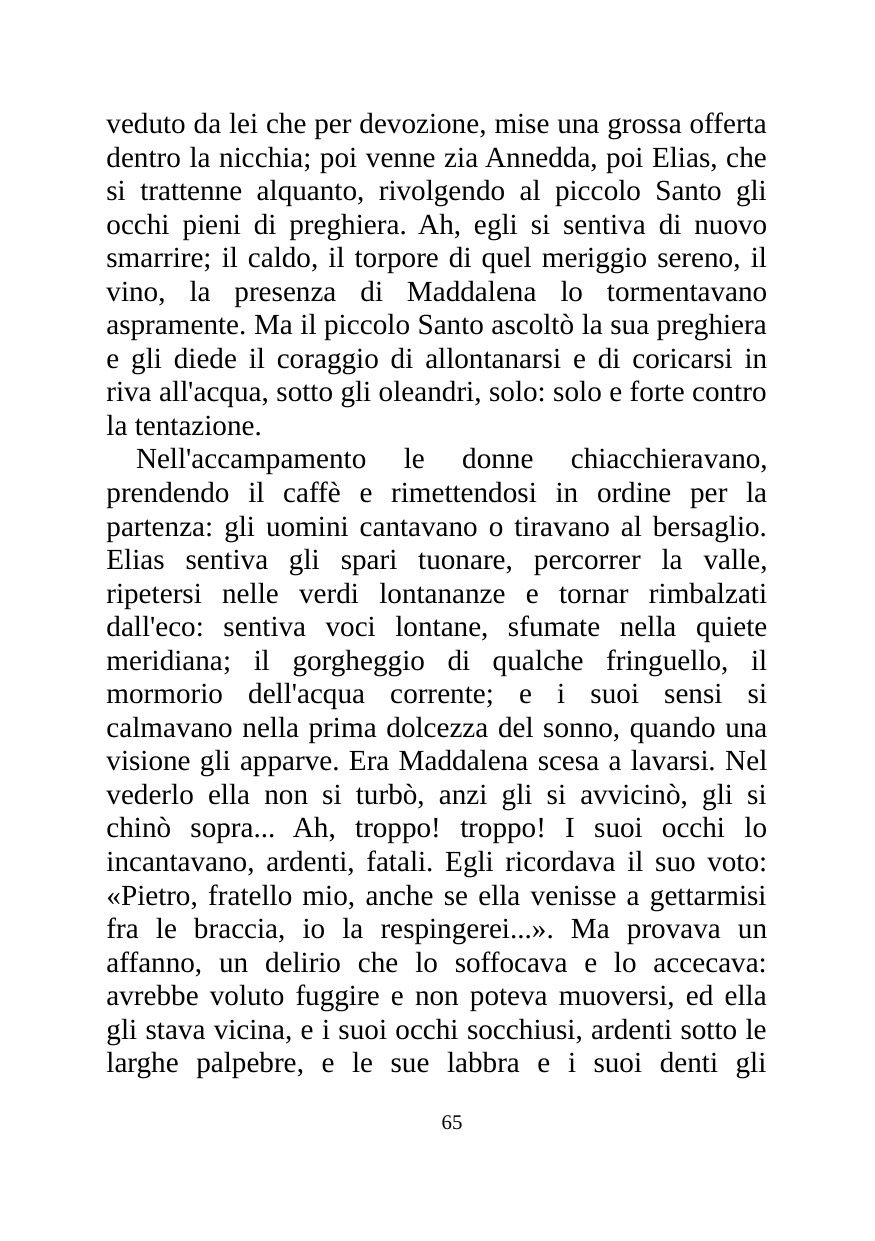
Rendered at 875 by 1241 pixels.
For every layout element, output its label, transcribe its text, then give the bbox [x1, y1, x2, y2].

text Nell'accampamento le donne chiacchieravano, prendendo il caffè e rimettendosi in ordine per la partenza: gli uomini cantavano o tiravano al bersaglio. Elias sentiva gli spari tuonare, percorrer la valle, ripetersi nelle verdi lontananze e tornar rimbalzati dall'eco: sentiva voci lontane, sfumate nella quiete meridiana; il gorgheggio di qualche fringuello, il mormorio dell'acqua corrente; e i suoi sensi si calmavano nella prima dolcezza del sonno, quando una visione gli apparve. Era Maddalena scesa a lavarsi. Nel vederlo ella non si turbò, anzi gli si avvicinò, gli si chinò sopra... Ah, troppo! troppo! I suoi occhi lo incantavano, ardenti, fatali. Egli ricordava il suo voto: «Pietro, fratello mio, anche se ella venisse a gettarmisi fra le braccia, io la respingerei...». Ma provava un affanno, un delirio che lo soffocava e lo accecava: avrebbe voluto fuggire e non poteva muoversi, ed ella gli stava vicina, e i suoi occhi socchiusi, ardenti sotto le larghe palpebre, e le sue labbra e i suoi denti gli [106, 442, 768, 1079]
text veduto da lei che per devozione, mise una grossa offerta dentro la nicchia; poi venne zia Annedda, poi Elias, che si trattenne alquanto, rivolgendo al piccolo Santo gli occhi pieni di preghiera. Ah, egli si sentiva di nuovo smarrire; il caldo, il torpore di quel meriggio sereno, il vino, la presenza di Maddalena lo tormentavano aspramente. Ma il piccolo Santo ascoltò la sua preghiera e gli diede il coraggio di allontanarsi e di coricarsi in riva all'acqua, sotto gli oleandri, solo: solo e forte contro la tentazione. [106, 106, 768, 442]
